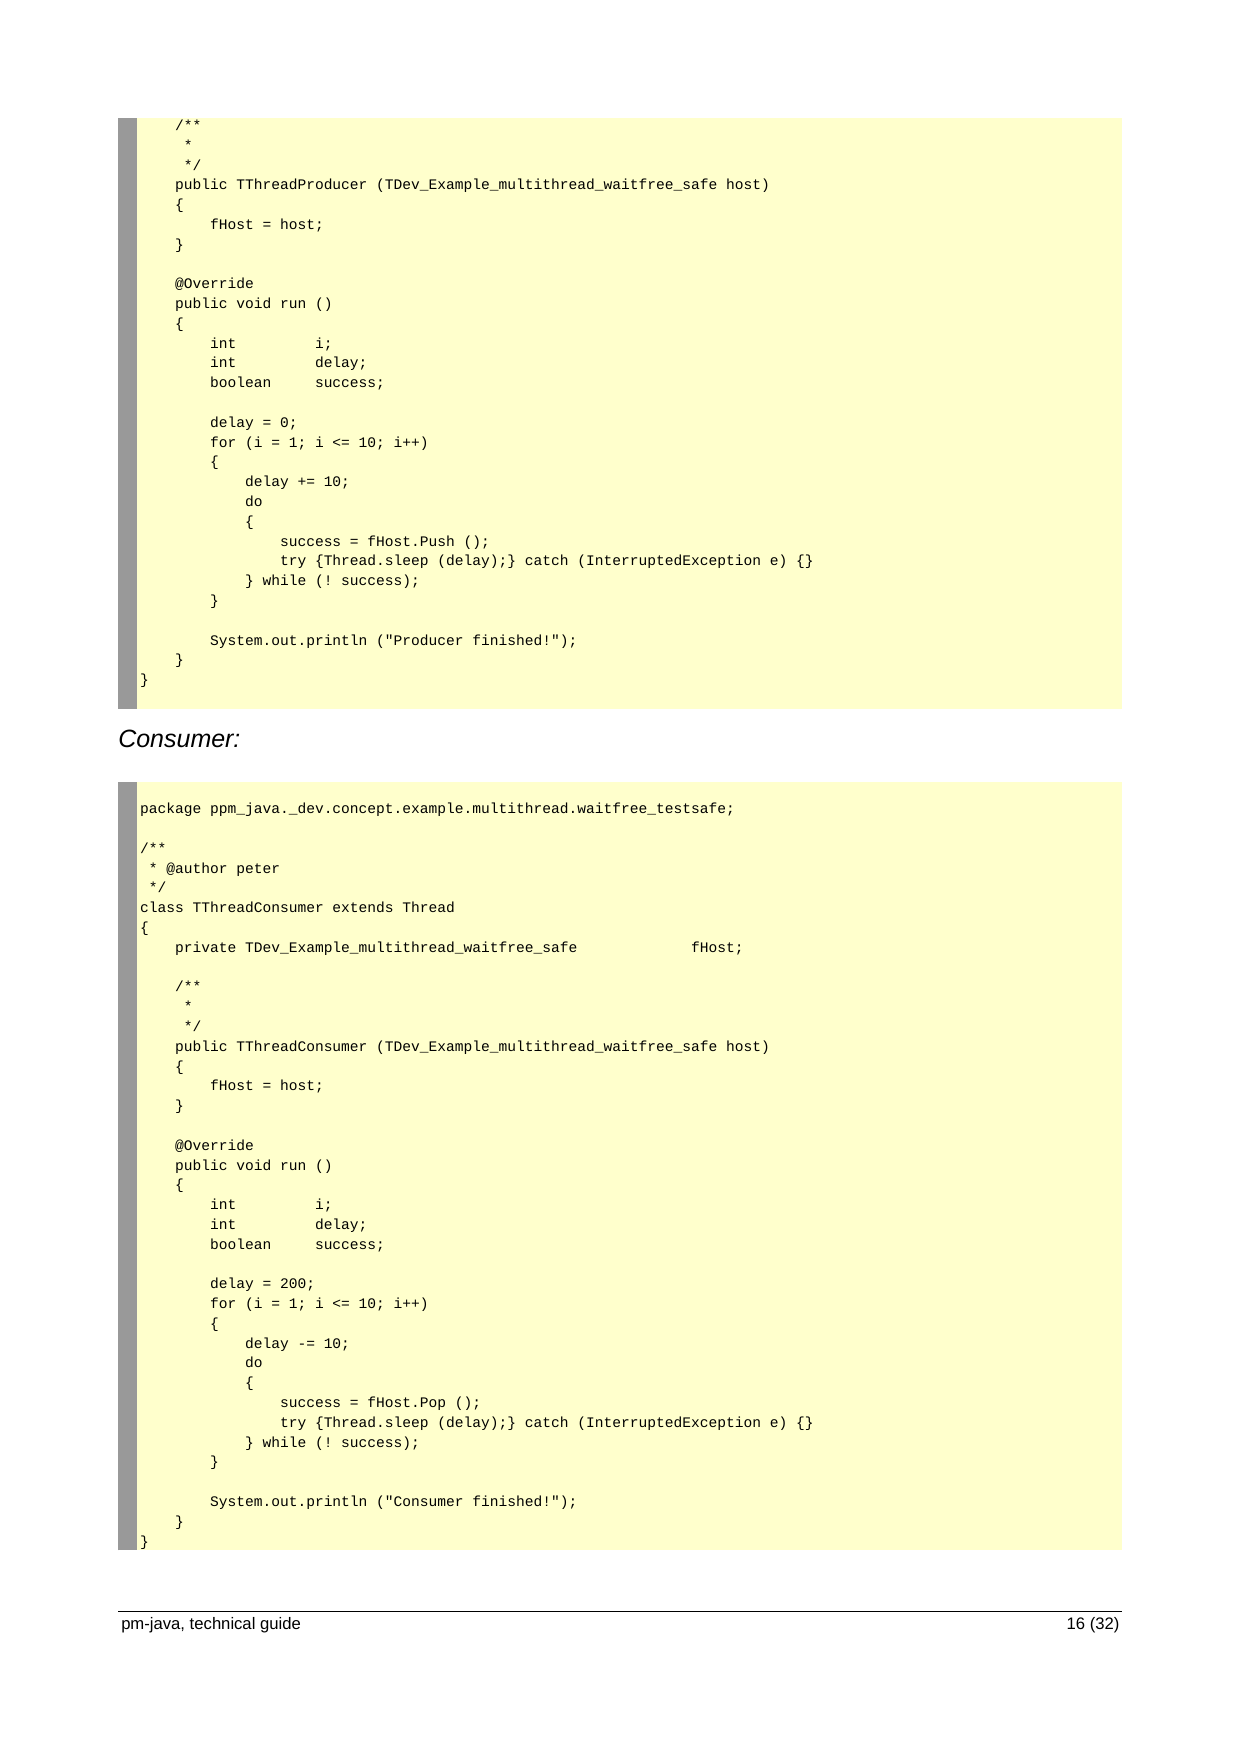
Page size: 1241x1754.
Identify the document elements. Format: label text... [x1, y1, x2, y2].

list @Override [137, 1138, 1122, 1154]
list class TThreadConsumer extends Thread [137, 901, 1122, 917]
list fHost = host; [137, 1079, 1122, 1095]
list */ [137, 158, 1122, 174]
list fHost = host; [137, 217, 1122, 234]
list public TThreadConsumer (TDev_Example_multithread_waitfree_safe host) [137, 1039, 1122, 1056]
list do [137, 494, 1122, 511]
list package ppm_java._dev.concept.example.multithread.waitfree_testsafe; [137, 802, 1122, 818]
list } [137, 1098, 1122, 1115]
list try {Thread.sleep (delay);} catch (InterruptedException e) {} [137, 553, 1122, 570]
list private TDev_Example_multithread_waitfree_safe fHost; [137, 940, 1122, 957]
list int delay; [137, 1217, 1122, 1234]
list boolean success; [137, 375, 1122, 392]
list /** [137, 841, 1122, 858]
list success = fHost.Pop (); [137, 1395, 1122, 1412]
list * [137, 138, 1122, 154]
list { [137, 197, 1122, 214]
text Consumer: [118, 724, 1122, 752]
list } [137, 237, 1122, 253]
list } [137, 652, 1122, 669]
list int i; [137, 1197, 1122, 1214]
list for (i = 1; i <= 10; i++) [137, 1296, 1122, 1313]
list } [137, 593, 1122, 610]
list { [137, 514, 1122, 531]
list { [137, 316, 1122, 333]
list */ [137, 881, 1122, 897]
list } while (! success); [137, 1435, 1122, 1451]
list boolean success; [137, 1237, 1122, 1253]
list System.out.println ("Consumer finished!"); [137, 1494, 1122, 1511]
list do [137, 1356, 1122, 1372]
list { [137, 1316, 1122, 1333]
list for (i = 1; i <= 10; i++) [137, 435, 1122, 451]
list delay -= 10; [137, 1336, 1122, 1352]
list * [137, 999, 1122, 1016]
list int delay; [137, 356, 1122, 372]
list } while (! success); [137, 573, 1122, 590]
list */ [137, 1019, 1122, 1036]
list { [137, 920, 1122, 937]
list /** [137, 980, 1122, 996]
list } [137, 672, 1122, 689]
list public TThreadProducer (TDev_Example_multithread_waitfree_safe host) [137, 177, 1122, 194]
list { [137, 1376, 1122, 1392]
list public void run () [137, 296, 1122, 313]
list } [137, 1514, 1122, 1531]
list } [137, 1534, 1122, 1550]
list delay = 200; [137, 1277, 1122, 1293]
list * @author peter [137, 861, 1122, 877]
list success = fHost.Push (); [137, 534, 1122, 550]
list } [137, 1455, 1122, 1471]
list int i; [137, 336, 1122, 352]
list delay += 10; [137, 474, 1122, 491]
list System.out.println ("Producer finished!"); [137, 633, 1122, 649]
list delay = 0; [137, 415, 1122, 432]
list /** [137, 118, 1122, 135]
list public void run () [137, 1158, 1122, 1174]
list { [137, 454, 1122, 471]
list try {Thread.sleep (delay);} catch (InterruptedException e) {} [137, 1415, 1122, 1432]
list { [137, 1059, 1122, 1075]
list @Override [137, 276, 1122, 293]
list { [137, 1178, 1122, 1194]
